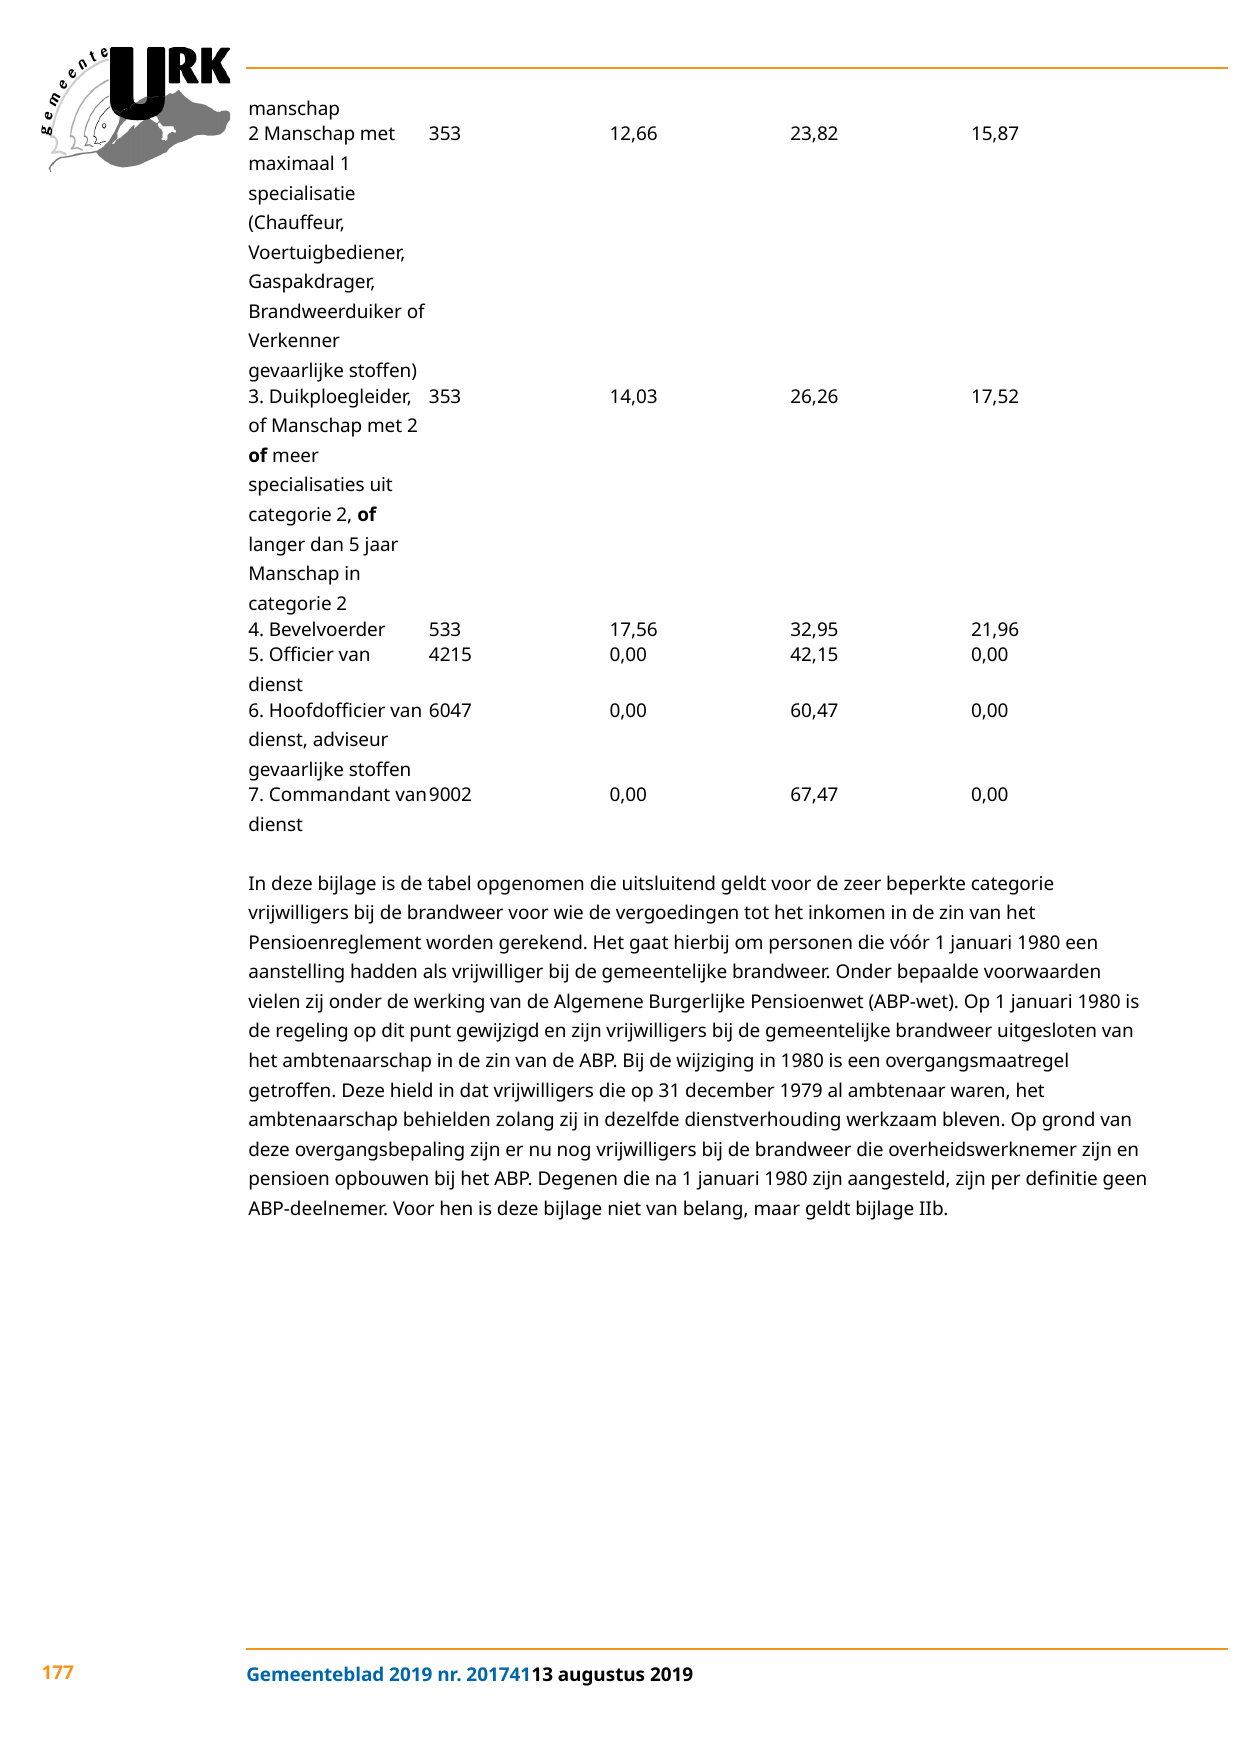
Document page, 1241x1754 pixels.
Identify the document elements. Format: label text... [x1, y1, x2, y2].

table_cell [429, 95, 609, 121]
table_cell 7. Commandant van dienst [248, 782, 429, 837]
table_cell 0,00 [971, 697, 1152, 782]
table_cell 6. Hoofdofficier van dienst, adviseur gevaarlijke stoffen [248, 697, 429, 782]
table_cell 67,47 [790, 782, 971, 837]
table_cell 5. Officier van dienst [248, 641, 429, 697]
table_cell 2 Manschap met maxi­maal 1 specialisatie (Chauffeur, Voertuigbediener, Gaspakdrager, Brandweerduiker of Verkenner gevaarlijke stoffen) [248, 121, 429, 383]
table_cell 21,96 [971, 616, 1152, 641]
table_cell 4215 [429, 641, 609, 697]
table_cell manschap [248, 95, 429, 121]
table_cell 0,00 [971, 641, 1152, 697]
table_cell 42,15 [790, 641, 971, 697]
table_cell [790, 95, 971, 121]
table_cell 0,00 [609, 641, 790, 697]
table_cell 0,00 [609, 697, 790, 782]
table_cell [971, 95, 1152, 121]
table_cell 6047 [429, 697, 609, 782]
table_cell 4. Bevelvoerder [248, 616, 429, 641]
table_cell 17,56 [609, 616, 790, 641]
table_cell 14,03 [609, 383, 790, 616]
table_cell 0,00 [971, 782, 1152, 837]
picture [41, 47, 231, 172]
text In deze bijlage is de tabel opgenomen die uitsluitend geldt voor de zeer beperkte categorie vrijwilligers bij de brandweer voor wie de vergoedingen tot het inkomen in de zin van het Pensioenreglement worden gerekend. Het gaat hierbij om personen die vóór 1 januari 1980 een aanstelling hadden als vrijwilliger bij de gemeentelijke brandweer. Onder bepaalde voorwaarden vielen zij onder de werking van de Algemene Burgerlijke Pensioenwet (ABP-wet). Op 1 januari 1980 is de regeling op dit punt gewijzigd en zijn vrijwilligers bij de gemeentelijke brandweer uitgesloten van het ambtenaarschap in de zin van de ABP. Bij de wijziging in 1980 is een overgangsmaatregel getroffen. Deze hield in dat vrijwilligers die op 31 december 1979 al ambtenaar waren, het ambtenaarschap behielden zolang zij in dezelfde dienstverhouding werkzaam bleven. Op grond van deze overgangsbepaling zijn er nu nog vrijwilligers bij de brandweer die overheidswerknemer zijn en pensioen opbouwen bij het ABP. Degenen die na 1 januari 1980 zijn aangesteld, zijn per definitie geen ABP-deelnemer. Voor hen is deze bijlage niet van belang, maar geldt bijlage IIb. [248, 870, 1152, 1221]
table_cell 15,87 [971, 121, 1152, 383]
table_cell 26,26 [790, 383, 971, 616]
table_cell 353 [429, 121, 609, 383]
table_cell 32,95 [790, 616, 971, 641]
table_cell 17,52 [971, 383, 1152, 616]
table_cell 3. Duikploegleider, of Manschap met 2 of meer specialisaties uit categorie 2, of langer dan 5 jaar Manschap in categorie 2 [248, 383, 429, 616]
table_cell 0,00 [609, 782, 790, 837]
table_cell 60,47 [790, 697, 971, 782]
table_cell 533 [429, 616, 609, 641]
table_cell 23,82 [790, 121, 971, 383]
table_cell 353 [429, 383, 609, 616]
table_cell 9002 [429, 782, 609, 837]
table_cell [609, 95, 790, 121]
table_cell 12,66 [609, 121, 790, 383]
